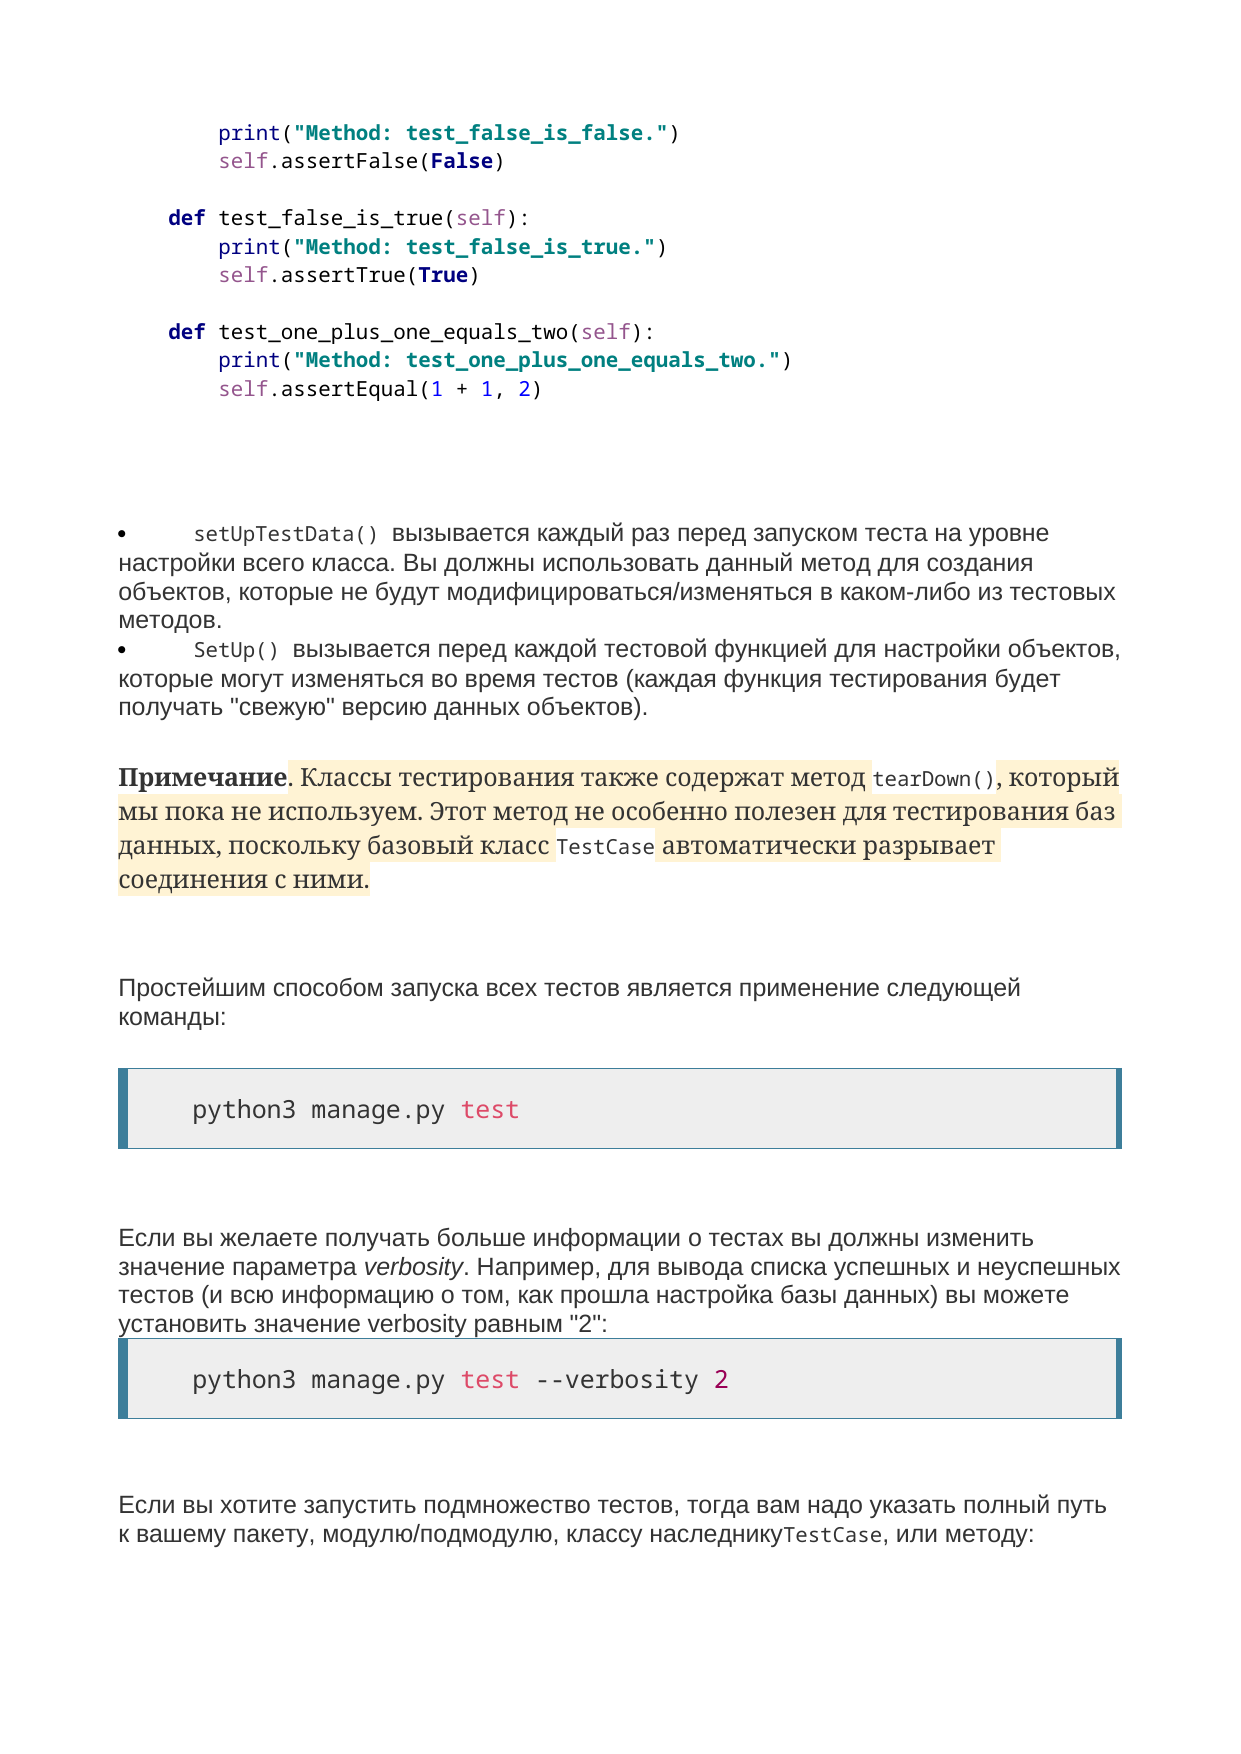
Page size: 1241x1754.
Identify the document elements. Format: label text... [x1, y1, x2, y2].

list setUpTestData() вызывается каждый раз перед запуском теста на уровне настройки всего класса. Вы должны использовать данный метод для создания объектов, которые не будут модифицироваться/изменяться в каком-либо из тестовых методов. [118, 518, 1122, 634]
text python3 manage.py test --verbosity 2 [128, 1339, 1116, 1418]
text print("Method: test_false_is_false.") self.assertFalse(False) def test_false_is_true(self): print("Method: test_false_is_true.") self.assertTrue(True) def test_one_plus_one_equals_two(self): print("Method: test_one_plus_one_equals_two.") self.assertEqual(1 + 1, 2) [118, 118, 1122, 402]
text python3 manage.py test [128, 1069, 1116, 1148]
text Простейшим способом запуска всех тестов является применение следующей команды: [118, 973, 1122, 1030]
list SetUp() вызывается перед каждой тестовой функцией для настройки объектов, которые могут изменяться во время тестов (каждая функция тестирования будет получать "свежую" версию данных объектов). [118, 634, 1122, 721]
text Если вы хотите запустить подмножество тестов, тогда вам надо указать полный путь к вашему пакету, модулю/подмодулю, классу наследникуTestCase, или методу: [118, 1490, 1122, 1548]
text Примечание. Классы тестирования также содержат метод tearDown(), который мы пока не используем. Этот метод не особенно полезен для тестирования баз данных, поскольку базовый класс TestCase автоматически разрывает соединения с ними. [118, 759, 1122, 896]
text Если вы желаете получать больше информации о тестах вы должны изменить значение параметра verbosity. Например, для вывода списка успешных и неуспешных тестов (и всю информацию о том, как прошла настройка базы данных) вы можете установить значение verbosity равным "2": [118, 1223, 1122, 1338]
